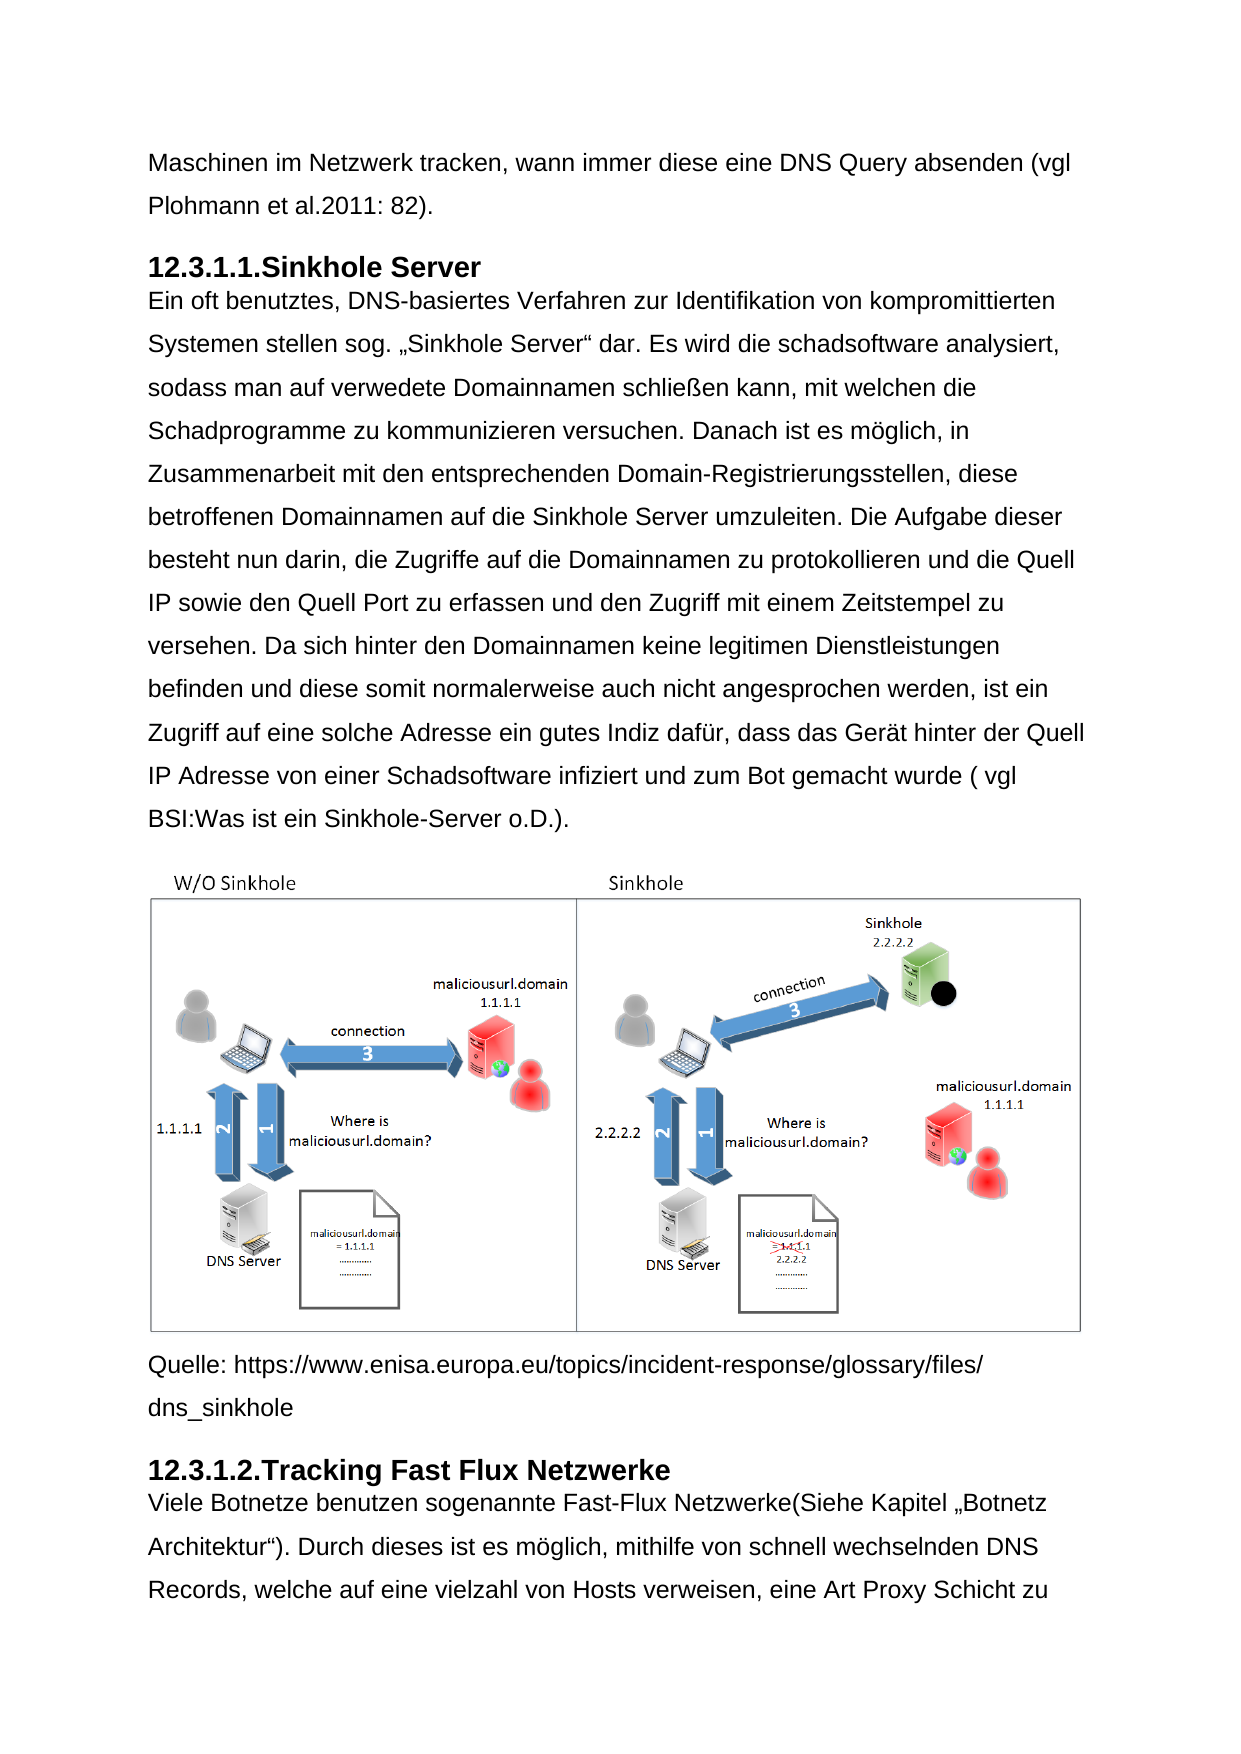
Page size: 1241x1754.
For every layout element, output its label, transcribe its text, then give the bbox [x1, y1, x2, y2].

picture [147, 863, 1084, 1336]
text Viele Botnetze benutzen sogenannte Fast-Flux Netzwerke(Siehe Kapitel „Botnetz Architektur“). Durch dieses ist es möglich, mithilfe von schnell wechselnden DNS Records, welche auf eine vielzahl von Hosts verweisen, eine Art Proxy Schicht zu [148, 1488, 1093, 1603]
text Ein oft benutztes, DNS-basiertes Verfahren zur Identifikation von kompromittierten Systemen stellen sog. „Sinkhole Server“ dar. Es wird die schadsoftware analysiert, sodass man auf verwedete Domainnamen schließen kann, mit welchen die Schadprogramme zu kommunizieren versuchen. Danach ist es möglich, in Zusammenarbeit mit den entsprechenden Domain-Registrierungsstellen, diese betroffenen Domainnamen auf die Sinkhole Server umzuleiten. Die Aufgabe dieser besteht nun darin, die Zugriffe auf die Domainnamen zu protokollieren und die Quell IP sowie den Quell Port zu erfassen und den Zugriff mit einem Zeitstempel zu versehen. Da sich hinter den Domainnamen keine legitimen Dienstleistungen befinden und diese somit normalerweise auch nicht angesprochen werden, ist ein Zugriff auf eine solche Adresse ein gutes Indiz dafür, dass das Gerät hinter der Quell IP Adresse von einer Schadsoftware infiziert und zum Bot gemacht wurde ( vgl BSI:Was ist ein Sinkhole-Server o.D.). [148, 286, 1093, 833]
text Maschinen im Netzwerk tracken, wann immer diese eine DNS Query absenden (vgl Plohmann et al.2011: 82). [148, 148, 1093, 219]
subtitle 12.3.1.2.Tracking Fast Flux Netzwerke [148, 1452, 1093, 1486]
subtitle 12.3.1.1.Sinkhole Server [148, 251, 1093, 284]
text Quelle: https://www.enisa.europa.eu/topics/incident-response/glossary/files/dns_sinkhole [148, 1336, 1093, 1421]
